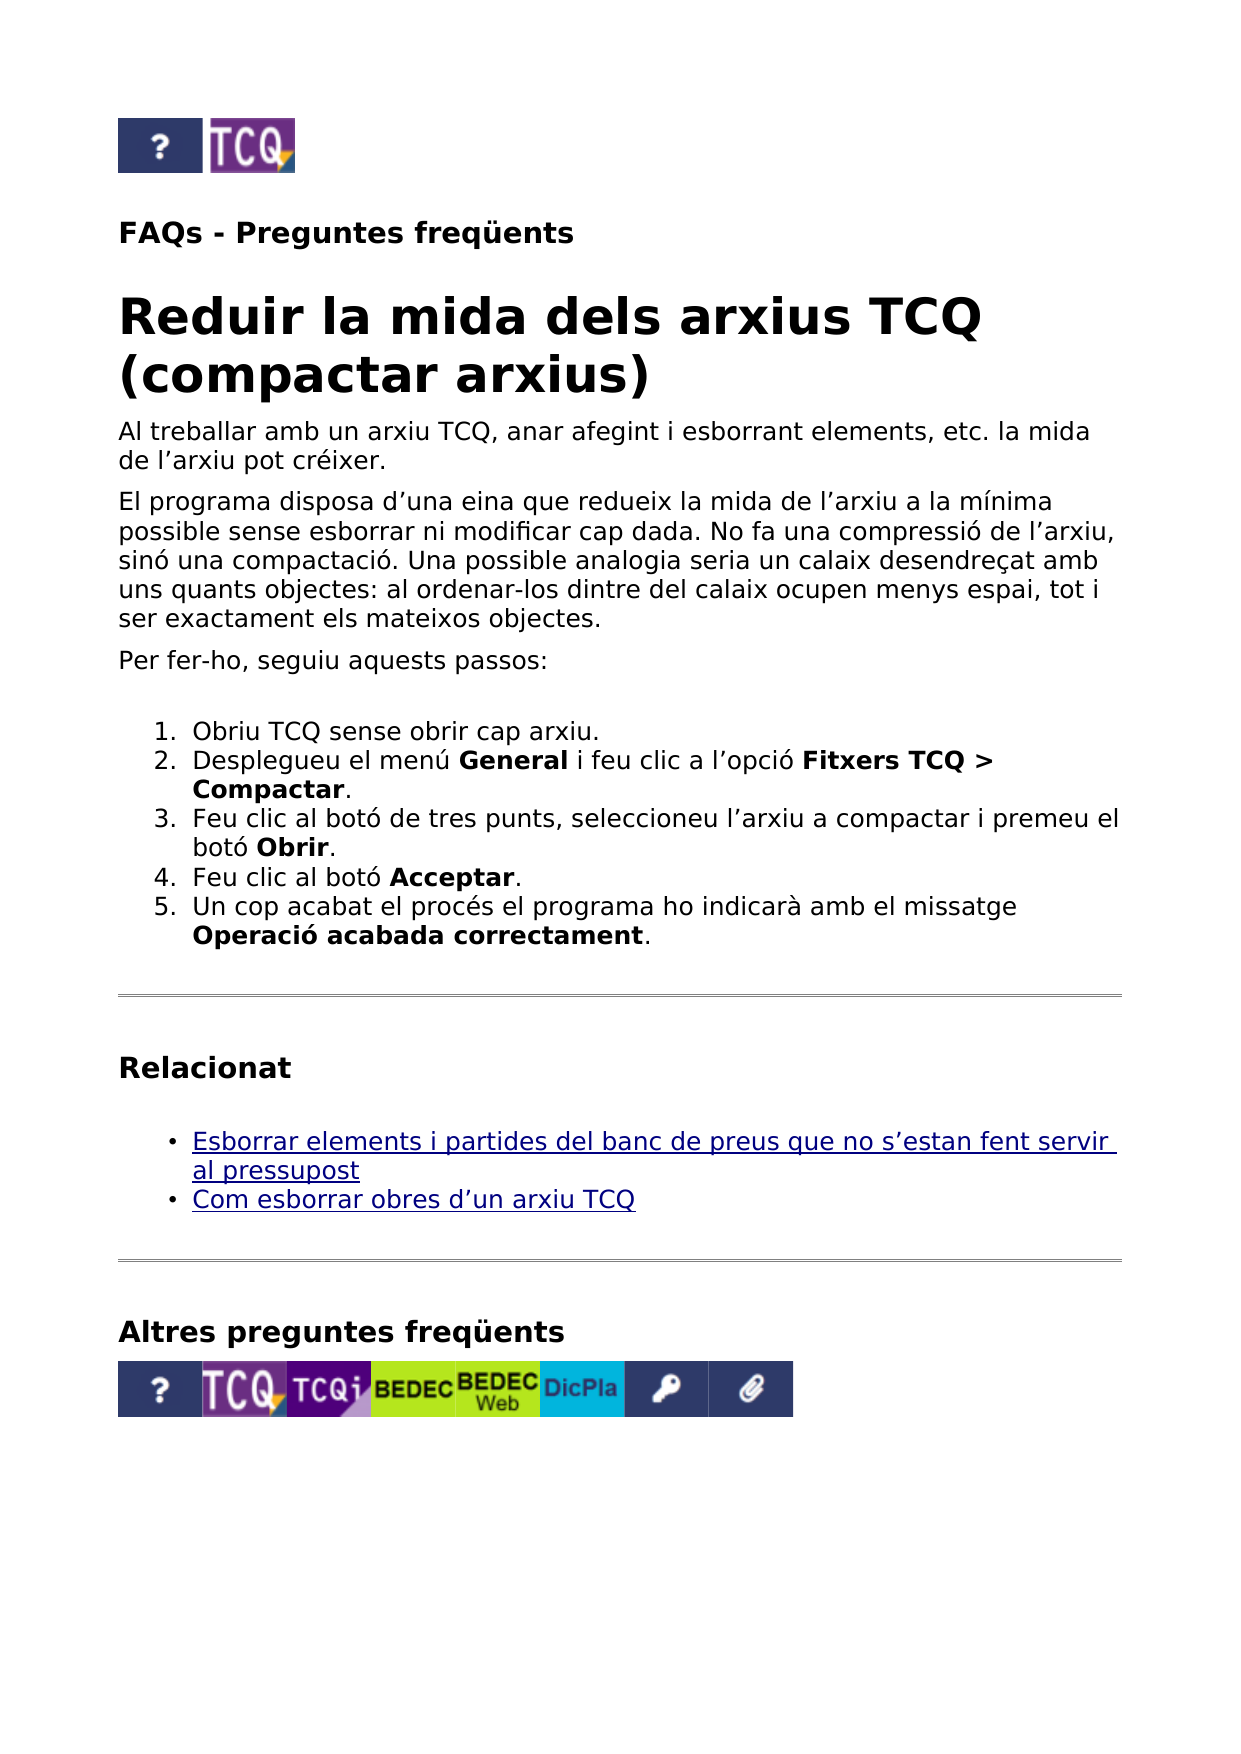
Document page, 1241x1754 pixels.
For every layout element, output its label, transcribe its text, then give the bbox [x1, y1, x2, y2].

picture [625, 1361, 794, 1417]
picture [118, 118, 203, 173]
list Feu clic al botó Acceptar. [177, 863, 1122, 892]
picture [569, 1384, 580, 1395]
text Per fer-ho, seguiu aquests passos: [118, 646, 1122, 675]
list Un cop acabat el procés el programa ho indicarà amb el missatge Operació acabada correctament. [177, 892, 1122, 950]
list Com esborrar obres d’un arxiu TCQ [177, 1185, 1122, 1214]
list Esborrar elements i partides del banc de preus que no s’estan fent servir al pressupost [177, 1127, 1122, 1185]
picture [581, 1379, 603, 1395]
picture [118, 1361, 539, 1417]
picture [562, 1384, 566, 1395]
subtitle Reduir la mida dels arxius TCQ (compactar arxius) [118, 288, 1122, 404]
list Obriu TCQ sense obrir cap arxiu. [177, 717, 1122, 746]
text El programa disposa d’una eina que redueix la mida de l’arxiu a la mínima possible sense esborrar ni modificar cap dada. No fa una compressió de l’arxiu, sinó una compactació. Una possible analogia seria un calaix desendreçat amb uns quants objectes: al ordenar-los dintre del calaix ocupen menys espai, tot i ser exactament els mateixos objectes. [118, 487, 1122, 633]
subtitle Relacionat [118, 1051, 1122, 1085]
picture [606, 1384, 620, 1395]
list Feu clic al botó de tres punts, seleccioneu l’arxiu a compactar i premeu el botó Obrir. [177, 804, 1122, 863]
subtitle FAQs - Preguntes freqüents [118, 216, 1122, 250]
subtitle Altres preguntes freqüents [118, 1315, 1122, 1349]
picture [210, 118, 295, 173]
text Al treballar amb un arxiu TCQ, anar afegint i esborrant elements, etc. la mida de l’arxiu pot créixer. [118, 417, 1122, 475]
picture [543, 1379, 560, 1396]
list Desplegueu el menú General i feu clic a l’opció Fitxers TCQ > Compactar. [177, 746, 1122, 804]
